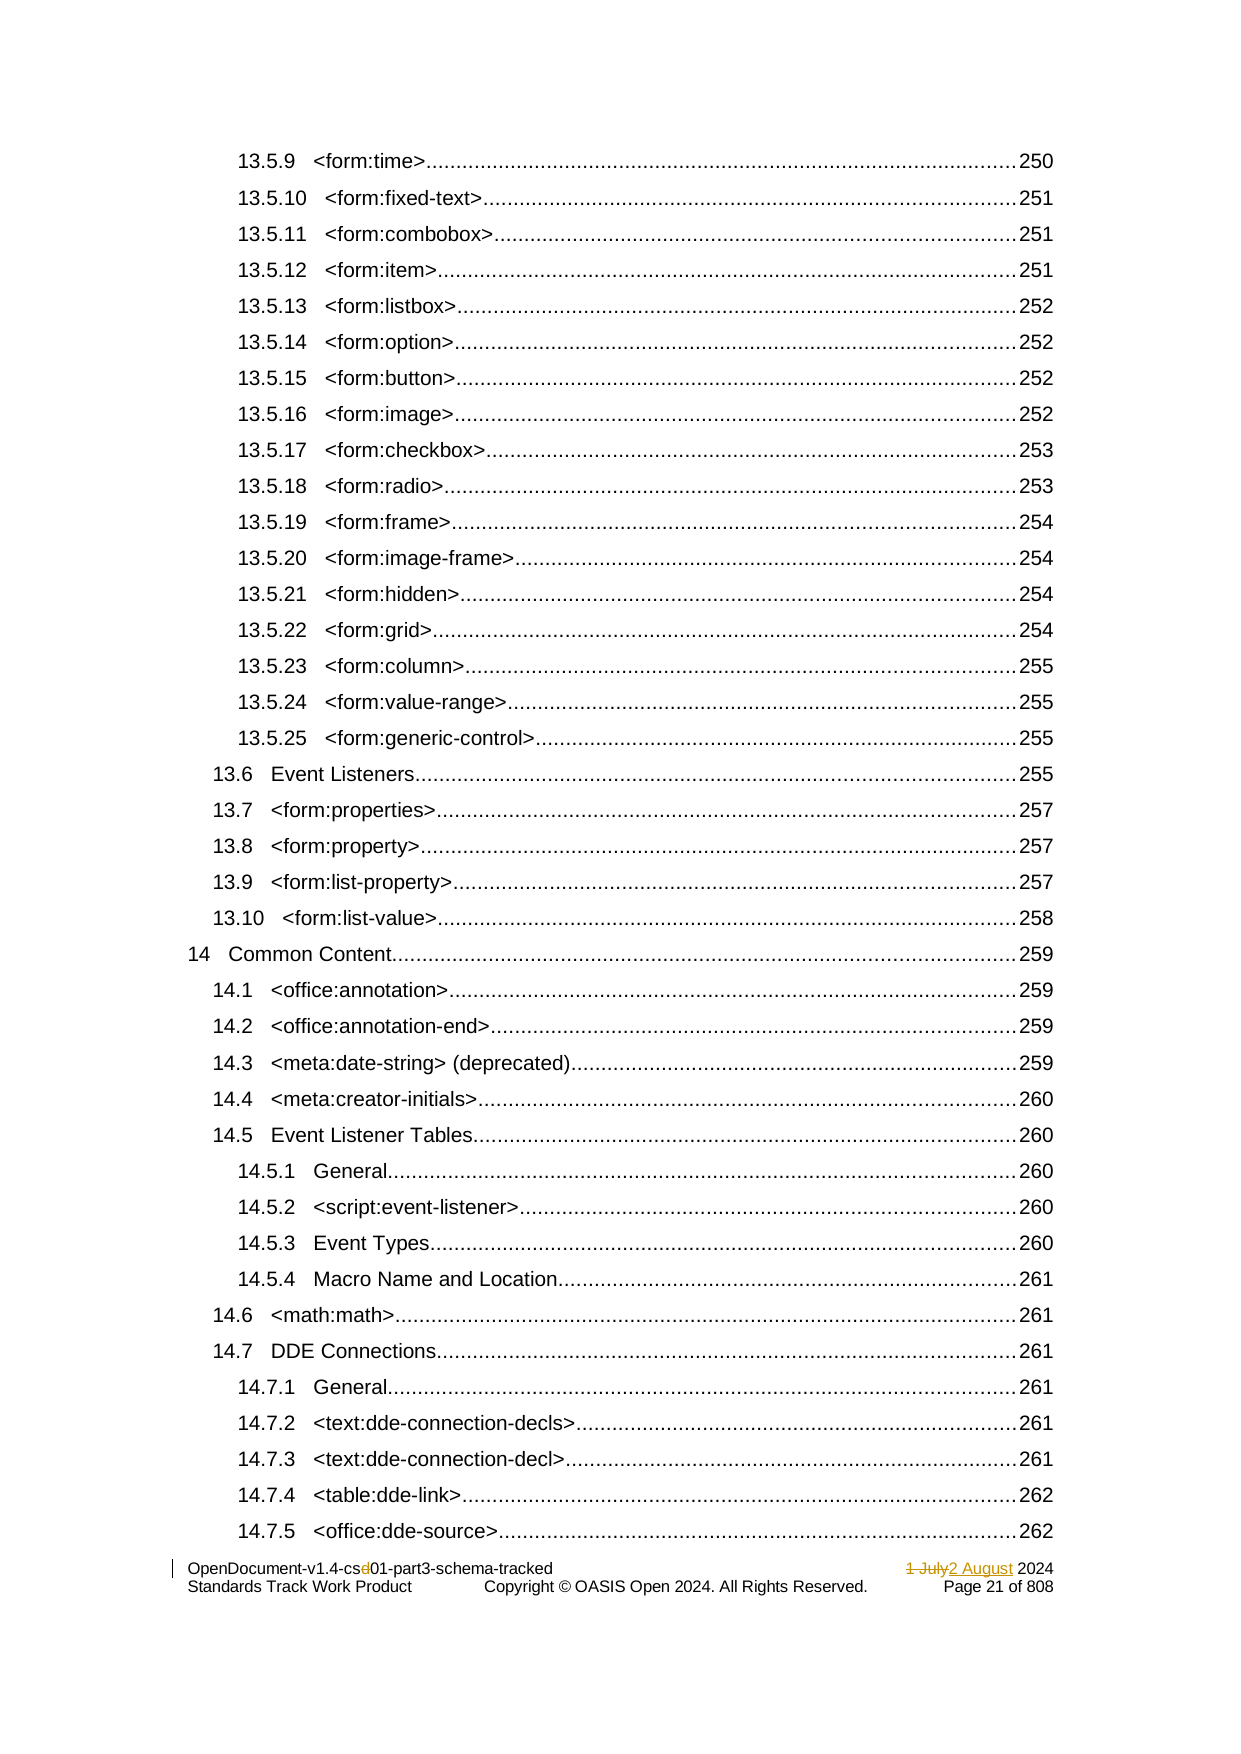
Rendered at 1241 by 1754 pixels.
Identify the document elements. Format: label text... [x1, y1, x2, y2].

text 14.7.3 <text:dde-connection-decl> 261 [237, 1447, 1053, 1471]
text 13.5.22 <form:grid> 254 [237, 618, 1053, 642]
text 14.6 <math:math> 261 [212, 1303, 1053, 1327]
text 14.2 <office:annotation-end> 259 [212, 1015, 1053, 1038]
text 13.5.24 <form:value-range> 255 [237, 691, 1053, 714]
text 13.5.19 <form:frame> 254 [237, 510, 1053, 534]
text 13.5.18 <form:radio> 253 [237, 474, 1053, 498]
text 13.6 Event Listeners 255 [212, 763, 1053, 786]
text 13.5.9 <form:time> 250 [237, 150, 1053, 173]
text 14.7.1 General 261 [237, 1375, 1053, 1399]
text 13.5.13 <form:listbox> 252 [237, 294, 1053, 318]
text 14.3 <meta:date-string> (deprecated) 259 [212, 1051, 1053, 1074]
text 14.5.4 Macro Name and Location 261 [237, 1267, 1053, 1291]
text 13.5.10 <form:fixed-text> 251 [237, 186, 1053, 209]
text 13.7 <form:properties> 257 [212, 799, 1053, 822]
text 14.7.5 <office:dde-source> 262 [237, 1519, 1053, 1543]
text 14.5 Event Listener Tables 260 [212, 1123, 1053, 1147]
text 14.5.3 Event Types 260 [237, 1231, 1053, 1255]
text 14.7.4 <table:dde-link> 262 [237, 1483, 1053, 1507]
text 13.5.25 <form:generic-control> 255 [237, 727, 1053, 750]
text 13.5.23 <form:column> 255 [237, 654, 1053, 678]
text 13.5.21 <form:hidden> 254 [237, 582, 1053, 606]
text 14.5.1 General 260 [237, 1159, 1053, 1183]
text 13.5.16 <form:image> 252 [237, 402, 1053, 426]
text 14.1 <office:annotation> 259 [212, 979, 1053, 1002]
text 13.5.20 <form:image-frame> 254 [237, 546, 1053, 570]
text 14 Common Content 259 [187, 943, 1053, 966]
text 14.7.2 <text:dde-connection-decls> 261 [237, 1411, 1053, 1435]
text 13.5.12 <form:item> 251 [237, 258, 1053, 282]
text 13.8 <form:property> 257 [212, 835, 1053, 858]
text 13.5.14 <form:option> 252 [237, 330, 1053, 354]
text 14.4 <meta:creator-initials> 260 [212, 1087, 1053, 1111]
text 13.5.17 <form:checkbox> 253 [237, 438, 1053, 462]
text 14.5.2 <script:event-listener> 260 [237, 1195, 1053, 1219]
text 13.10 <form:list-value> 258 [212, 907, 1053, 930]
text 14.7 DDE Connections 261 [212, 1339, 1053, 1363]
text 13.9 <form:list-property> 257 [212, 871, 1053, 894]
text 13.5.11 <form:combobox> 251 [237, 222, 1053, 246]
text 13.5.15 <form:button> 252 [237, 366, 1053, 390]
